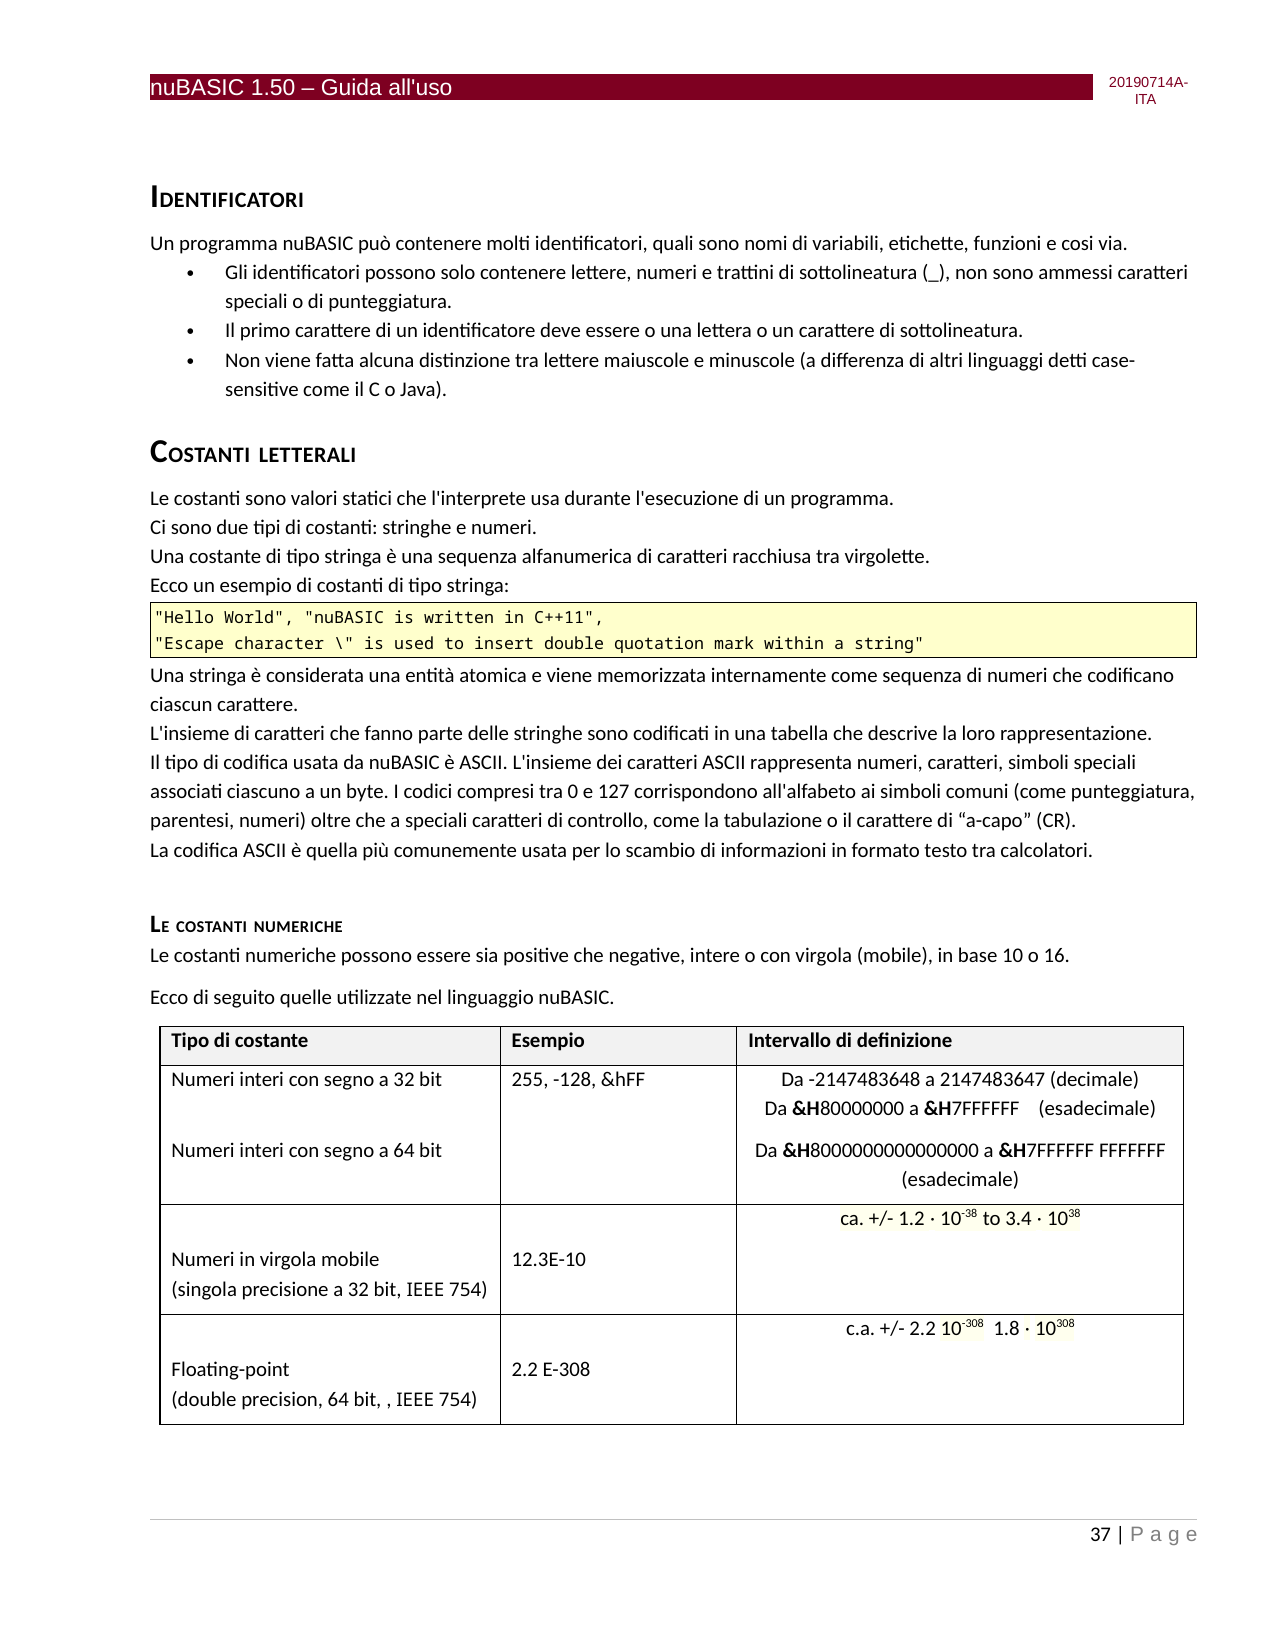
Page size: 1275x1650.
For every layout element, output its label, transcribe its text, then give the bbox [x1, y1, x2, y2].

text Ecco un esempio di costanti di tipo stringa: [150, 573, 1197, 598]
table_cell Numeri in virgola mobile (singola precisione a 32 bit, IEEE 754) [161, 1205, 500, 1314]
table_cell ca. +/- 1.2 ⋅ 10-38 to 3.4 ⋅ 1038 [737, 1205, 1183, 1314]
text Il tipo di codifica usata da nuBASIC è ASCII. L'insieme dei caratteri ASCII rappresenta numeri, caratteri, simboli speciali associati ciascuno a un byte. I codici compresi tra 0 e 127 corrispondono all'alfabeto ai simboli comuni (come punteggiatura, parentesi, numeri) oltre che a speciali caratteri di controllo, come la tabulazione o il carattere di “a-capo” (CR). [150, 749, 1197, 833]
text Una stringa è considerata una entità atomica e viene memorizzata internamente come sequenza di numeri che codificano ciascun carattere. [150, 662, 1197, 716]
table_header Intervallo di definizione [737, 1027, 1183, 1065]
text Ecco di seguito quelle utilizzate nel linguaggio nuBASIC. [150, 984, 1197, 1010]
text Le costanti numeriche possono essere sia positive che negative, intere o con virgola (mobile), in base 10 o 16. [150, 943, 1197, 968]
text Le costanti sono valori statici che l'interprete usa durante l'esecuzione di un programma. [150, 485, 1197, 511]
table_cell 2.2 E-308 [501, 1315, 736, 1424]
text Un programma nuBASIC può contenere molti identificatori, quali sono nomi di variabili, etichette, funzioni e cosi via. [150, 230, 1197, 256]
text Una costante di tipo stringa è una sequenza alfanumerica di caratteri racchiusa tra virgolette. [150, 543, 1197, 569]
table_cell Floating-point (double precision, 64 bit, , IEEE 754) [161, 1315, 500, 1424]
table_cell 12.3E-10 [501, 1205, 736, 1314]
subtitle Costanti letterali [150, 430, 1197, 471]
text Ci sono due tipi di costanti: stringhe e numeri. [150, 514, 1197, 540]
text L'insieme di caratteri che fanno parte delle stringhe sono codificati in una tabella che descrive la loro rappresentazione. [150, 720, 1197, 746]
text La codifica ASCII è quella più comunemente usata per lo scambio di informazioni in formato testo tra calcolatori. [150, 837, 1197, 862]
table_cell 255, -128, &hFF [501, 1066, 736, 1204]
subtitle Le costanti numeriche [150, 908, 1197, 938]
table_header Esempio [501, 1027, 736, 1065]
subtitle Identificatori [150, 175, 1197, 216]
table_header Tipo di costante [161, 1027, 500, 1065]
list Gli identificatori possono solo contenere lettere, numeri e trattini di sottolineatura (_), non sono ammessi caratteri speciali o di punteggiatura. [187, 259, 1197, 314]
table_cell Da -2147483648 a 2147483647 (decimale) Da &H80000000 a &H7FFFFFF (esadecimale) Da &H8000000000000000 a &H7FFFFFF FFFFFFF (esadecimale) [737, 1066, 1183, 1204]
table_cell Numeri interi con segno a 32 bit Numeri interi con segno a 64 bit [161, 1066, 500, 1204]
list "Escape character \" is used to insert double quotation mark within a string" [151, 628, 1196, 657]
table_cell c.a. +/- 2.2 10-308 1.8 ⋅ 10308 [737, 1315, 1183, 1424]
list Il primo carattere di un identificatore deve essere o una lettera o un carattere di sottolineatura. [187, 318, 1197, 343]
list Non viene fatta alcuna distinzione tra lettere maiuscole e minuscole (a differenza di altri linguaggi detti case-sensitive come il C o Java). [187, 347, 1197, 401]
list "Hello World", "nuBASIC is written in C++11", [151, 603, 1196, 628]
